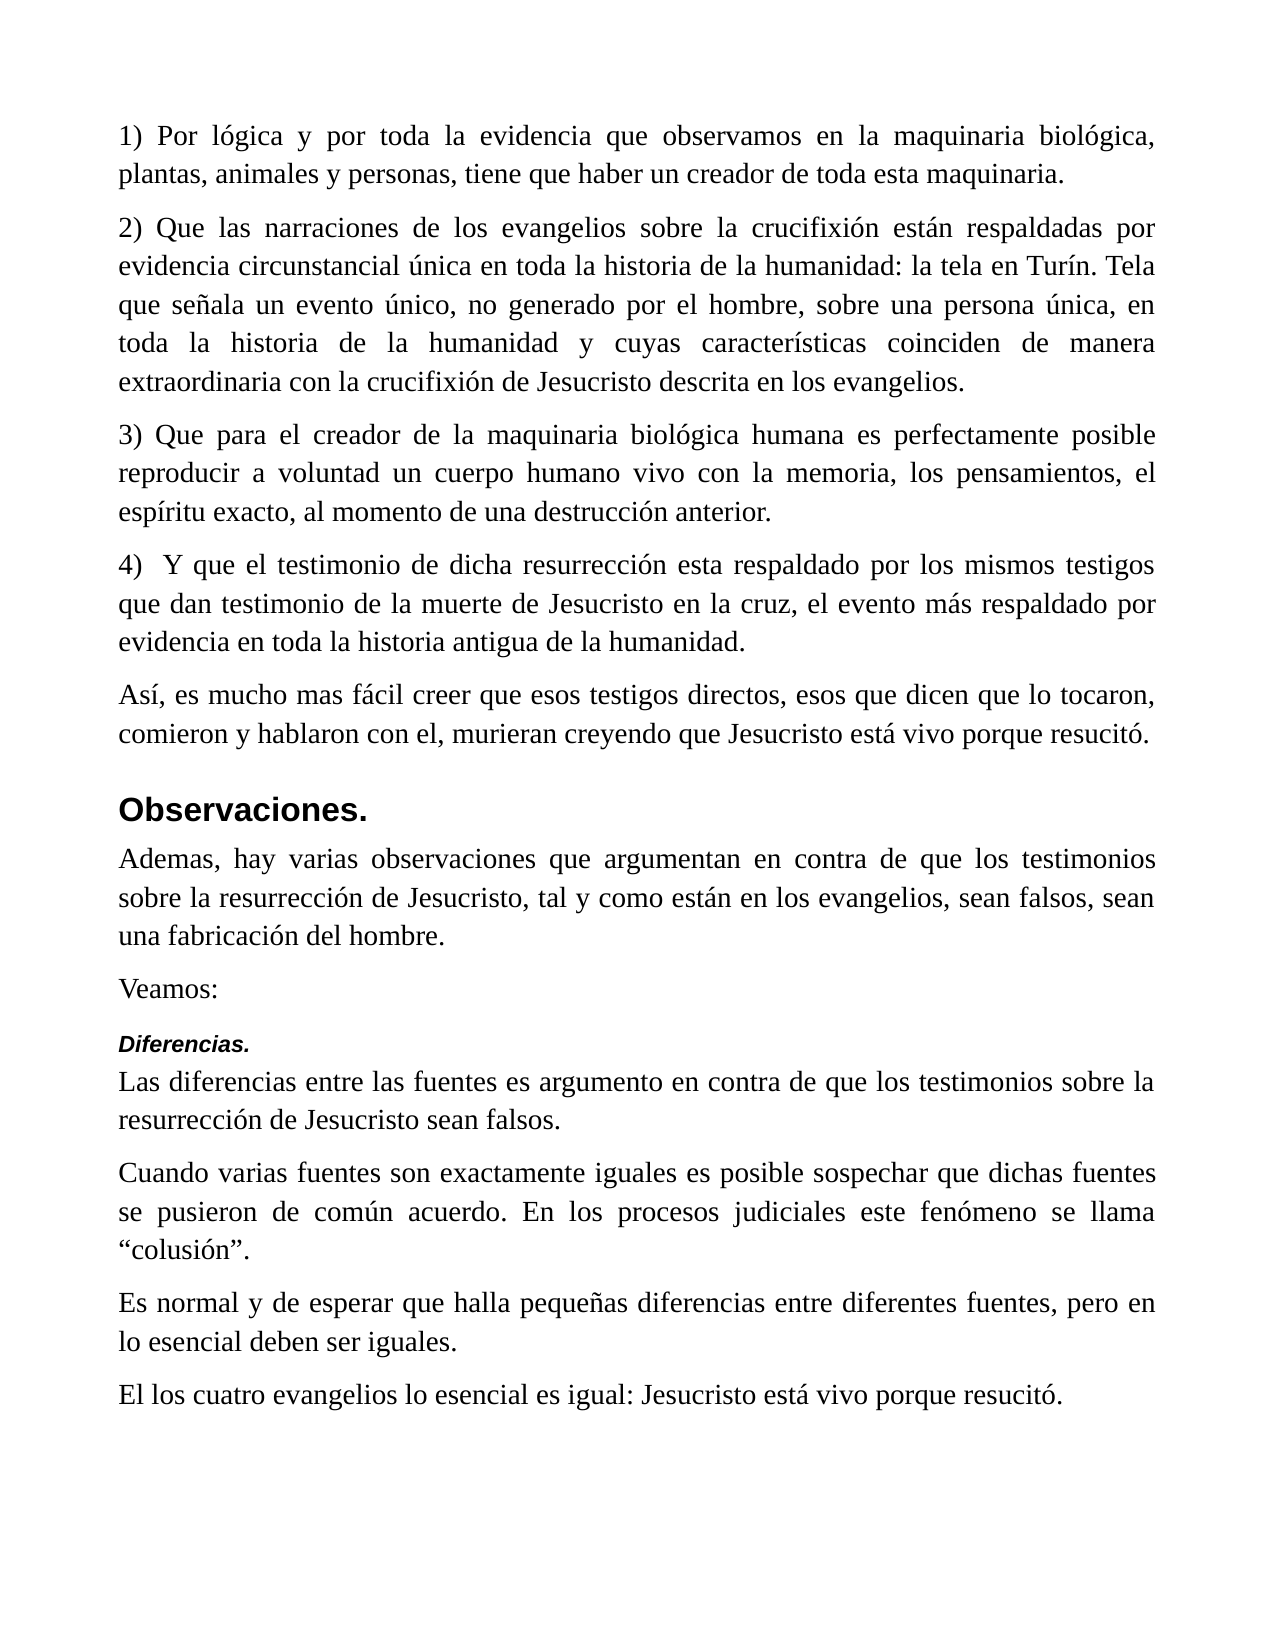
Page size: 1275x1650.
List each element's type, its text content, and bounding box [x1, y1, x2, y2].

text Ademas, hay varias observaciones que argumentan en contra de que los testimonios sobre la resurrección de Jesucristo, tal y como están en los evangelios, sean falsos, sean una fabricación del hombre. [118, 841, 1157, 952]
text 3) Que para el creador de la maquinaria biológica humana es perfectamente posible reproducir a voluntad un cuerpo humano vivo con la memoria, los pensamientos, el espíritu exacto, al momento de una destrucción anterior. [118, 417, 1157, 528]
text 4) Y que el testimonio de dicha resurrección esta respaldado por los mismos testigos que dan testimonio de la muerte de Jesucristo en la cruz, el evento más respaldado por evidencia en toda la historia antigua de la humanidad. [118, 547, 1157, 658]
text Veamos: [118, 971, 1157, 1005]
text Cuando varias fuentes son exactamente iguales es posible sospechar que dichas fuentes se pusieron de común acuerdo. En los procesos judiciales este fenómeno se llama “colusión”. [118, 1155, 1157, 1266]
text Las diferencias entre las fuentes es argumento en contra de que los testimonios sobre la resurrección de Jesucristo sean falsos. [118, 1064, 1157, 1136]
text Así, es mucho mas fácil creer que esos testigos directos, esos que dicen que lo tocaron, comieron y hablaron con el, murieran creyendo que Jesucristo está vivo porque resucitó. [118, 677, 1157, 749]
text 1) Por lógica y por toda la evidencia que observamos en la maquinaria biológica, plantas, animales y personas, tiene que haber un creador de toda esta maquinaria. [118, 118, 1157, 190]
text El los cuatro evangelios lo esencial es igual: Jesucristo está vivo porque resucitó. [118, 1377, 1157, 1411]
subtitle Diferencias. [118, 1031, 1157, 1057]
subtitle Observaciones. [118, 790, 1157, 829]
text Es normal y de esperar que halla pequeñas diferencias entre diferentes fuentes, pero en lo esencial deben ser iguales. [118, 1286, 1157, 1358]
text 2) Que las narraciones de los evangelios sobre la crucifixión están respaldadas por evidencia circunstancial única en toda la historia de la humanidad: la tela en Turín. Tela que señala un evento único, no generado por el hombre, sobre una persona única, en toda la historia de la humanidad y cuyas características coinciden de manera extraordinaria con la crucifixión de Jesucristo descrita en los evangelios. [118, 210, 1157, 397]
